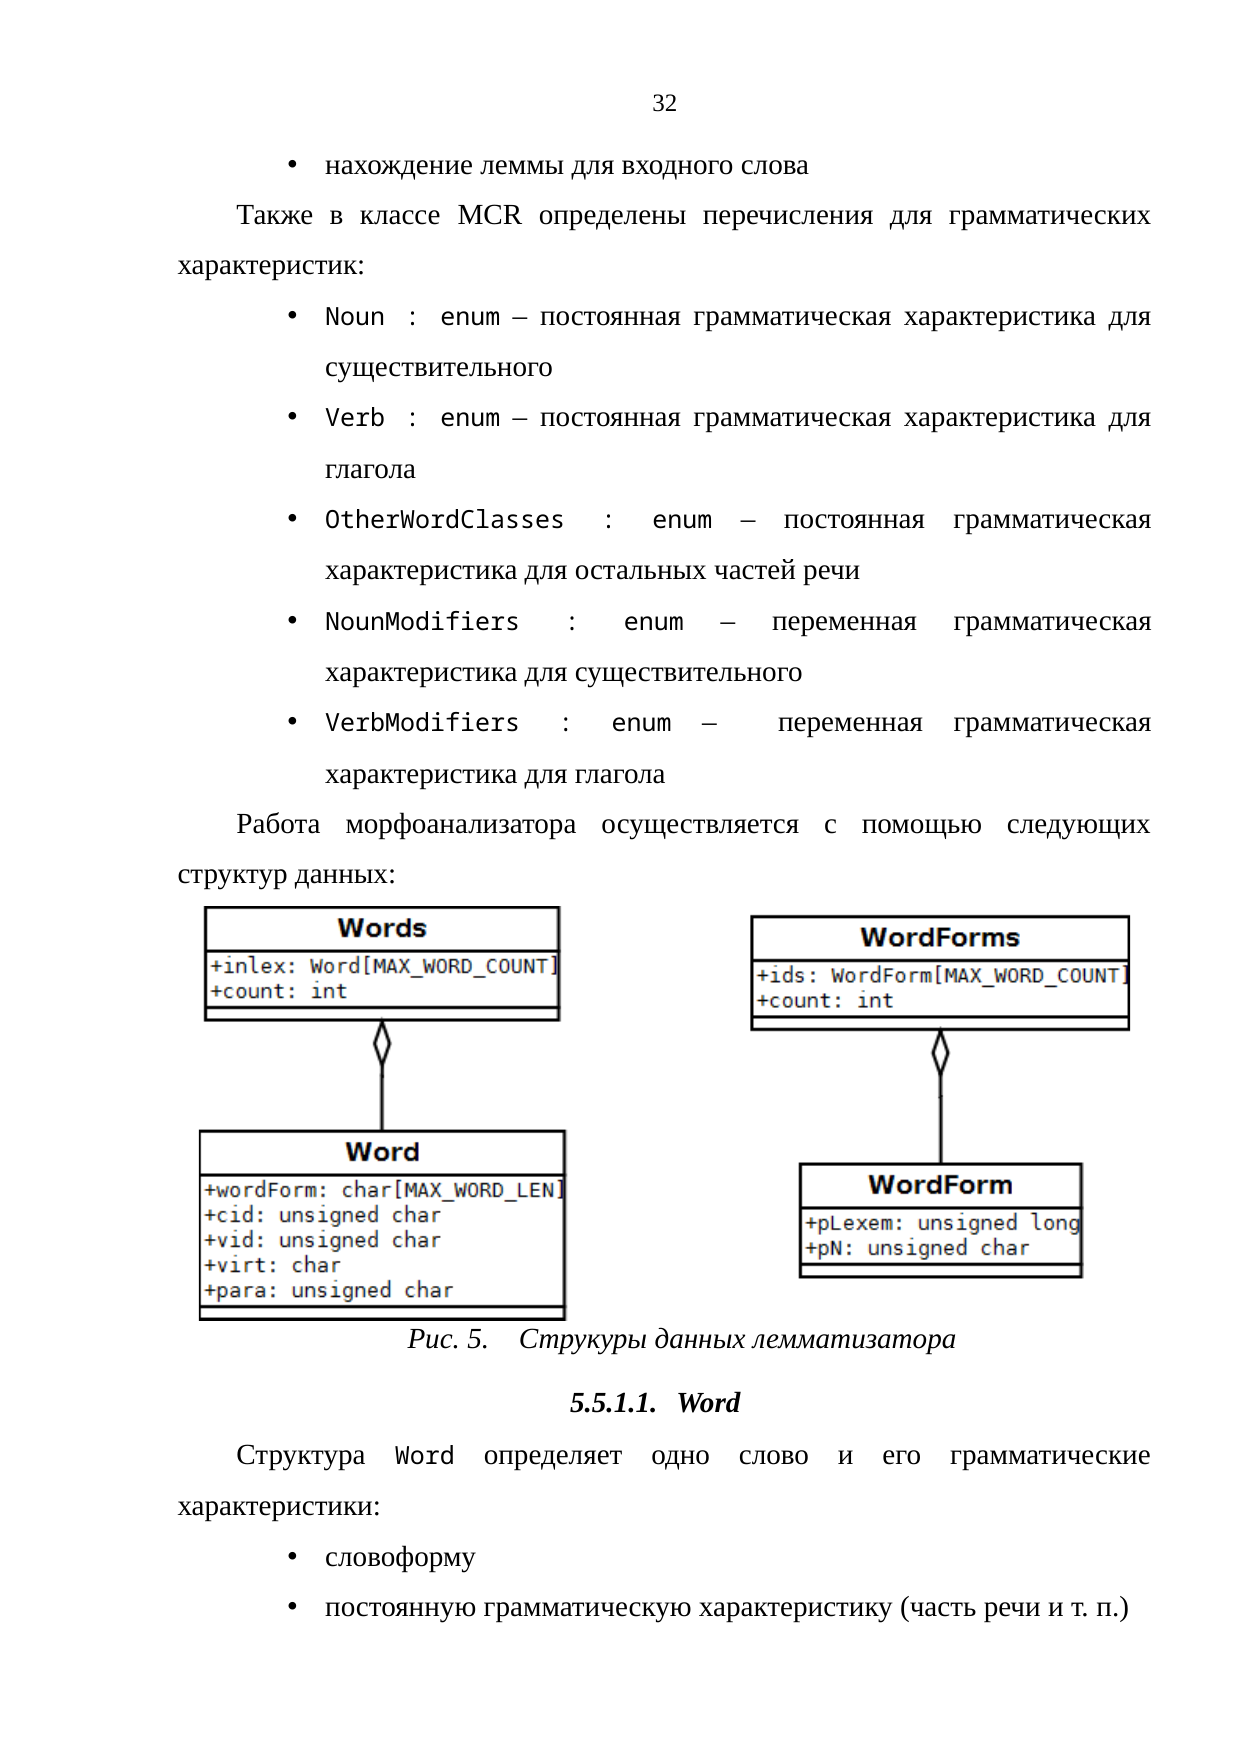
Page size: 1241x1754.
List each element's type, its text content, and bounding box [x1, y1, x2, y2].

list OtherWordClasses : enum – постоянная грамматическая характеристика для остальных частей речи [287, 501, 1152, 586]
subtitle Word [161, 1385, 1152, 1419]
list Verb : enum – постоянная грамматическая характеристика для глагола [287, 399, 1152, 484]
text Также в классе MCR определены перечисления для грамматических характеристик: [177, 197, 1152, 281]
text Структура Word определяет одно слово и его грамматические характеристики: [177, 1437, 1152, 1522]
list Noun : enum – постоянная грамматическая характеристика для существительного [287, 298, 1152, 383]
list NounModifiers : enum – переменная грамматическая характеристика для существительного [287, 603, 1152, 688]
picture [198, 906, 1130, 1321]
list постоянную грамматическую характеристику (часть речи и т. п.) [287, 1589, 1152, 1623]
list Струкуры данных лемматизатора [215, 1321, 1152, 1354]
list нахождение леммы для входного слова [287, 147, 1152, 180]
list словоформу [287, 1539, 1152, 1572]
text Работа морфоанализатора осуществляется с помощью следующих структур данных: [177, 806, 1152, 890]
list VerbModifiers : enum – переменная грамматическая характеристика для глагола [287, 704, 1152, 789]
